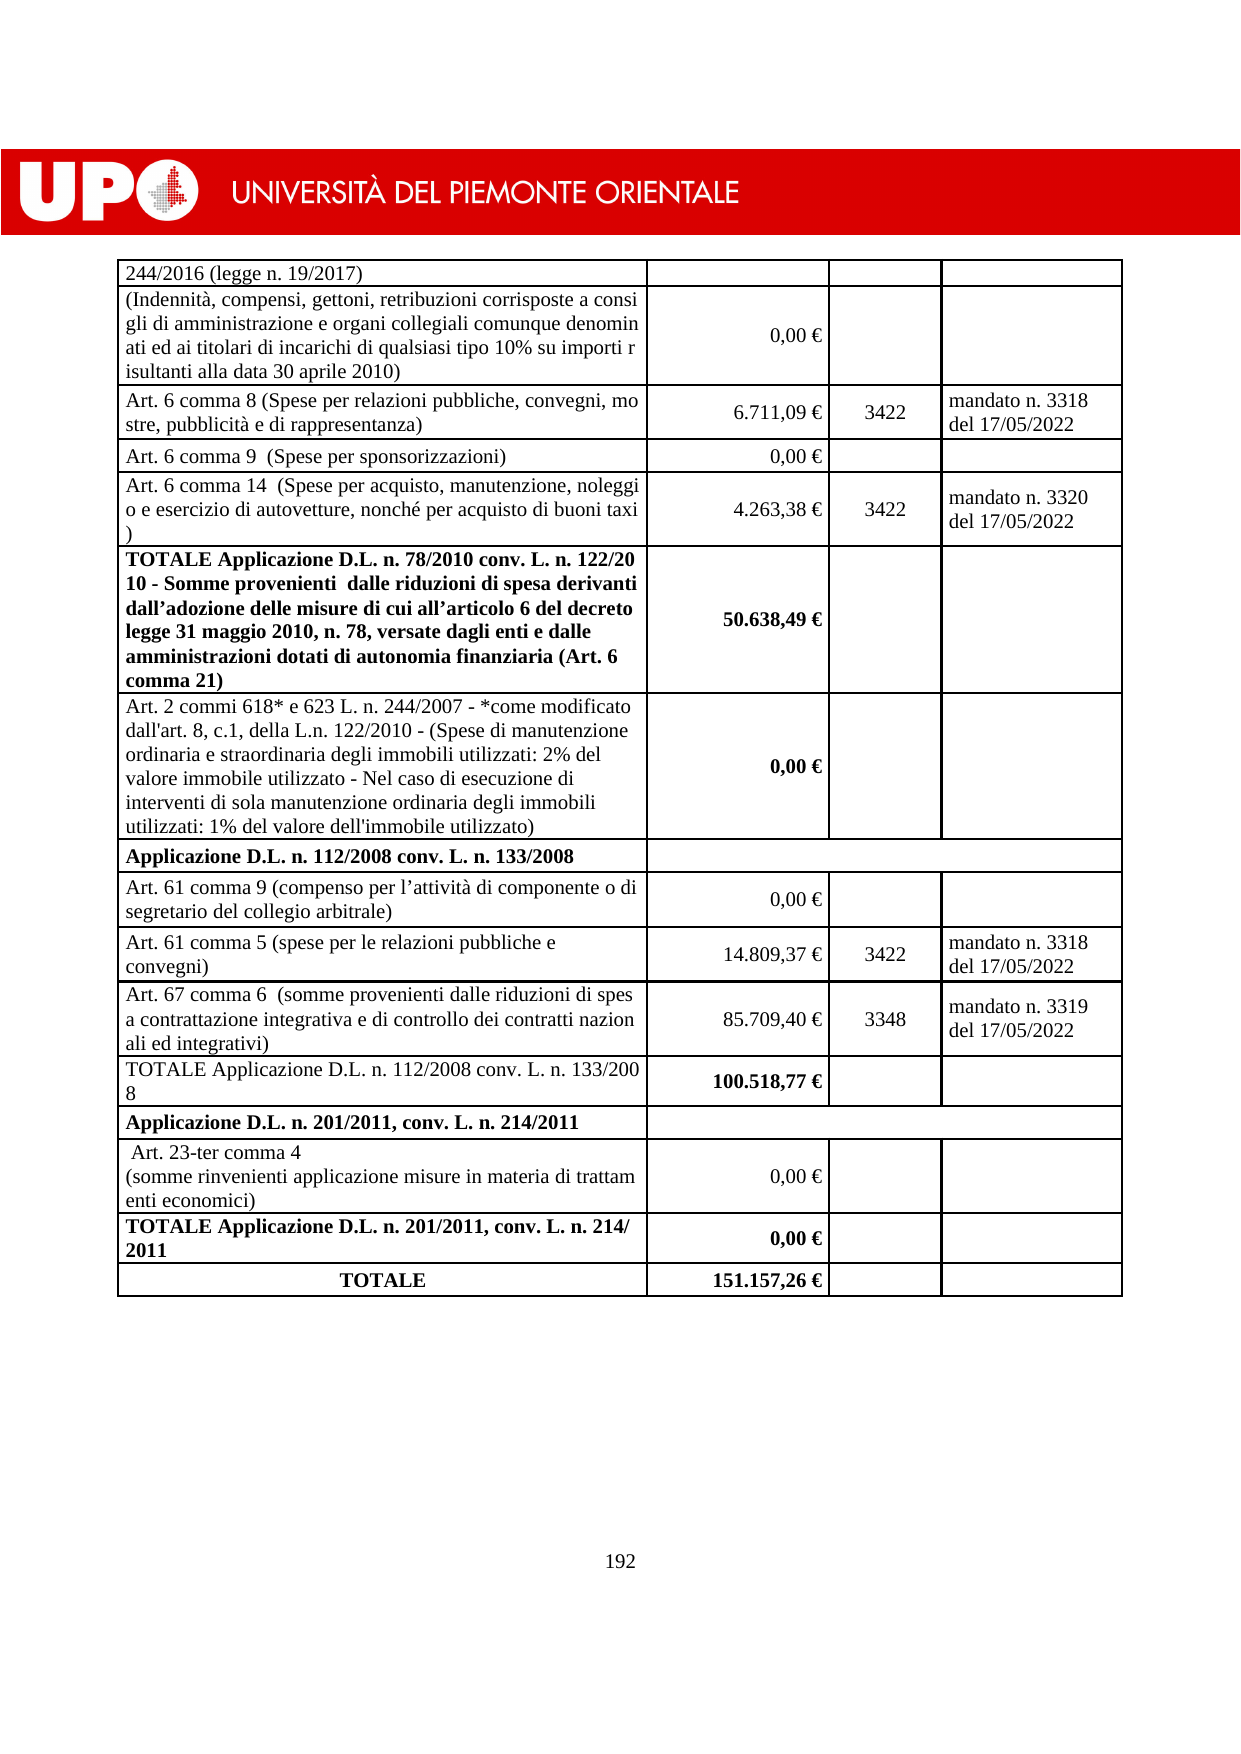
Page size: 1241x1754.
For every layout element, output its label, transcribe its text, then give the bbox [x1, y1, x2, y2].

table_cell mandato n. 3318 del 17/05/2022 [943, 386, 1121, 438]
table_cell TOTALE Applicazione D.L. n. 201/2011, conv. L. n. 214/2011 [119, 1214, 646, 1262]
table_cell [648, 261, 828, 285]
table_cell 0,00 € [648, 1214, 828, 1262]
table_cell [648, 1107, 829, 1138]
table_cell 151.157,26 € [648, 1264, 828, 1295]
table_cell [943, 440, 1121, 471]
table_cell 0,00 € [648, 694, 828, 838]
table_cell Applicazione D.L. n. 112/2008 conv. L. n. 133/2008 [119, 840, 646, 871]
table_cell 85.709,40 € [648, 983, 828, 1054]
table_cell [830, 547, 940, 692]
table_cell Art. 2 commi 618* e 623 L. n. 244/2007 - *come modificato dall'art. 8, c.1, della L.n. 122/2010 - (Spese di manutenzione ordinaria e straordinaria degli immobili utilizzati: 2% del valore immobile utilizzato - Nel caso di esecuzione di interventi di sola manutenzione ordinaria degli immobili utilizzati: 1% del valore dell'immobile utilizzato) [119, 694, 646, 838]
table_cell [943, 694, 1121, 838]
table_cell Art. 23-ter comma 4 (somme rinvenienti applicazione misure in materia di trattamenti economici) [119, 1140, 646, 1212]
table_cell mandato n. 3320 del 17/05/2022 [943, 473, 1121, 545]
table_cell TOTALE [119, 1264, 646, 1295]
table_cell 3422 [830, 928, 940, 980]
table_cell 100.518,77 € [648, 1057, 828, 1105]
table_cell [830, 1264, 940, 1295]
table_cell Applicazione D.L. n. 201/2011, conv. L. n. 214/2011 [119, 1107, 646, 1138]
table_cell [830, 1214, 940, 1262]
table_cell 14.809,37 € [648, 928, 828, 980]
table_cell 50.638,49 € [648, 547, 828, 692]
table_cell 3422 [830, 386, 940, 438]
table_cell Art. 61 comma 9 (compenso per l’attività di componente o di segretario del collegio arbitrale) [119, 873, 646, 926]
table_cell [943, 1264, 1121, 1295]
table_cell mandato n. 3319 del 17/05/2022 [943, 983, 1121, 1054]
table_cell 0,00 € [648, 287, 828, 383]
table_cell Art. 61 comma 5 (spese per le relazioni pubbliche e convegni) [119, 928, 646, 980]
table_cell [830, 1140, 940, 1212]
table_cell [830, 440, 940, 471]
table_cell [830, 873, 940, 926]
table_cell [943, 873, 1121, 926]
table_cell 6.711,09 € [648, 386, 828, 438]
table_cell Art. 6 comma 9 (Spese per sponsorizzazioni) [119, 440, 646, 471]
table_cell [830, 1057, 940, 1105]
table_cell TOTALE Applicazione D.L. n. 78/2010 conv. L. n. 122/2010 - Somme provenienti dalle riduzioni di spesa derivanti dall’adozione delle misure di cui all’articolo 6 del decreto legge 31 maggio 2010, n. 78, versate dagli enti e dalle amministrazioni dotati di autonomia finanziaria (Art. 6 comma 21) [119, 547, 646, 692]
table_cell [943, 261, 1121, 285]
table_cell 3348 [830, 983, 940, 1054]
table_cell Art. 6 comma 14 (Spese per acquisto, manutenzione, noleggio e esercizio di autovetture, nonché per acquisto di buoni taxi) [119, 473, 646, 545]
table_cell (Indennità, compensi, gettoni, retribuzioni corrisposte a consigli di amministrazione e organi collegiali comunque denominati ed ai titolari di incarichi di qualsiasi tipo 10% su importi risultanti alla data 30 aprile 2010) [119, 287, 646, 383]
table_cell [648, 840, 829, 871]
table_cell [943, 1214, 1121, 1262]
table_cell TOTALE Applicazione D.L. n. 112/2008 conv. L. n. 133/2008 [119, 1057, 646, 1105]
table_cell [830, 261, 940, 285]
table_cell [943, 1057, 1121, 1105]
table_cell 0,00 € [648, 1140, 828, 1212]
table_cell [830, 287, 940, 383]
table_cell 244/2016 (legge n. 19/2017) [119, 261, 646, 285]
table_cell [941, 840, 1121, 871]
table_cell [829, 1107, 941, 1138]
table_cell Art. 6 comma 8 (Spese per relazioni pubbliche, convegni, mostre, pubblicità e di rappresentanza) [119, 386, 646, 438]
table_cell 4.263,38 € [648, 473, 828, 545]
table_cell 3422 [830, 473, 940, 545]
table_cell [830, 694, 940, 838]
table_cell mandato n. 3318 del 17/05/2022 [943, 928, 1121, 980]
table_cell 0,00 € [648, 440, 828, 471]
table_cell [943, 1140, 1121, 1212]
table_cell [941, 1107, 1121, 1138]
table_cell [829, 840, 941, 871]
table_cell [943, 287, 1121, 383]
table_cell 0,00 € [648, 873, 828, 926]
table_cell [943, 547, 1121, 692]
table_cell Art. 67 comma 6 (somme provenienti dalle riduzioni di spesa contrattazione integrativa e di controllo dei contratti nazionali ed integrativi) [119, 983, 646, 1054]
